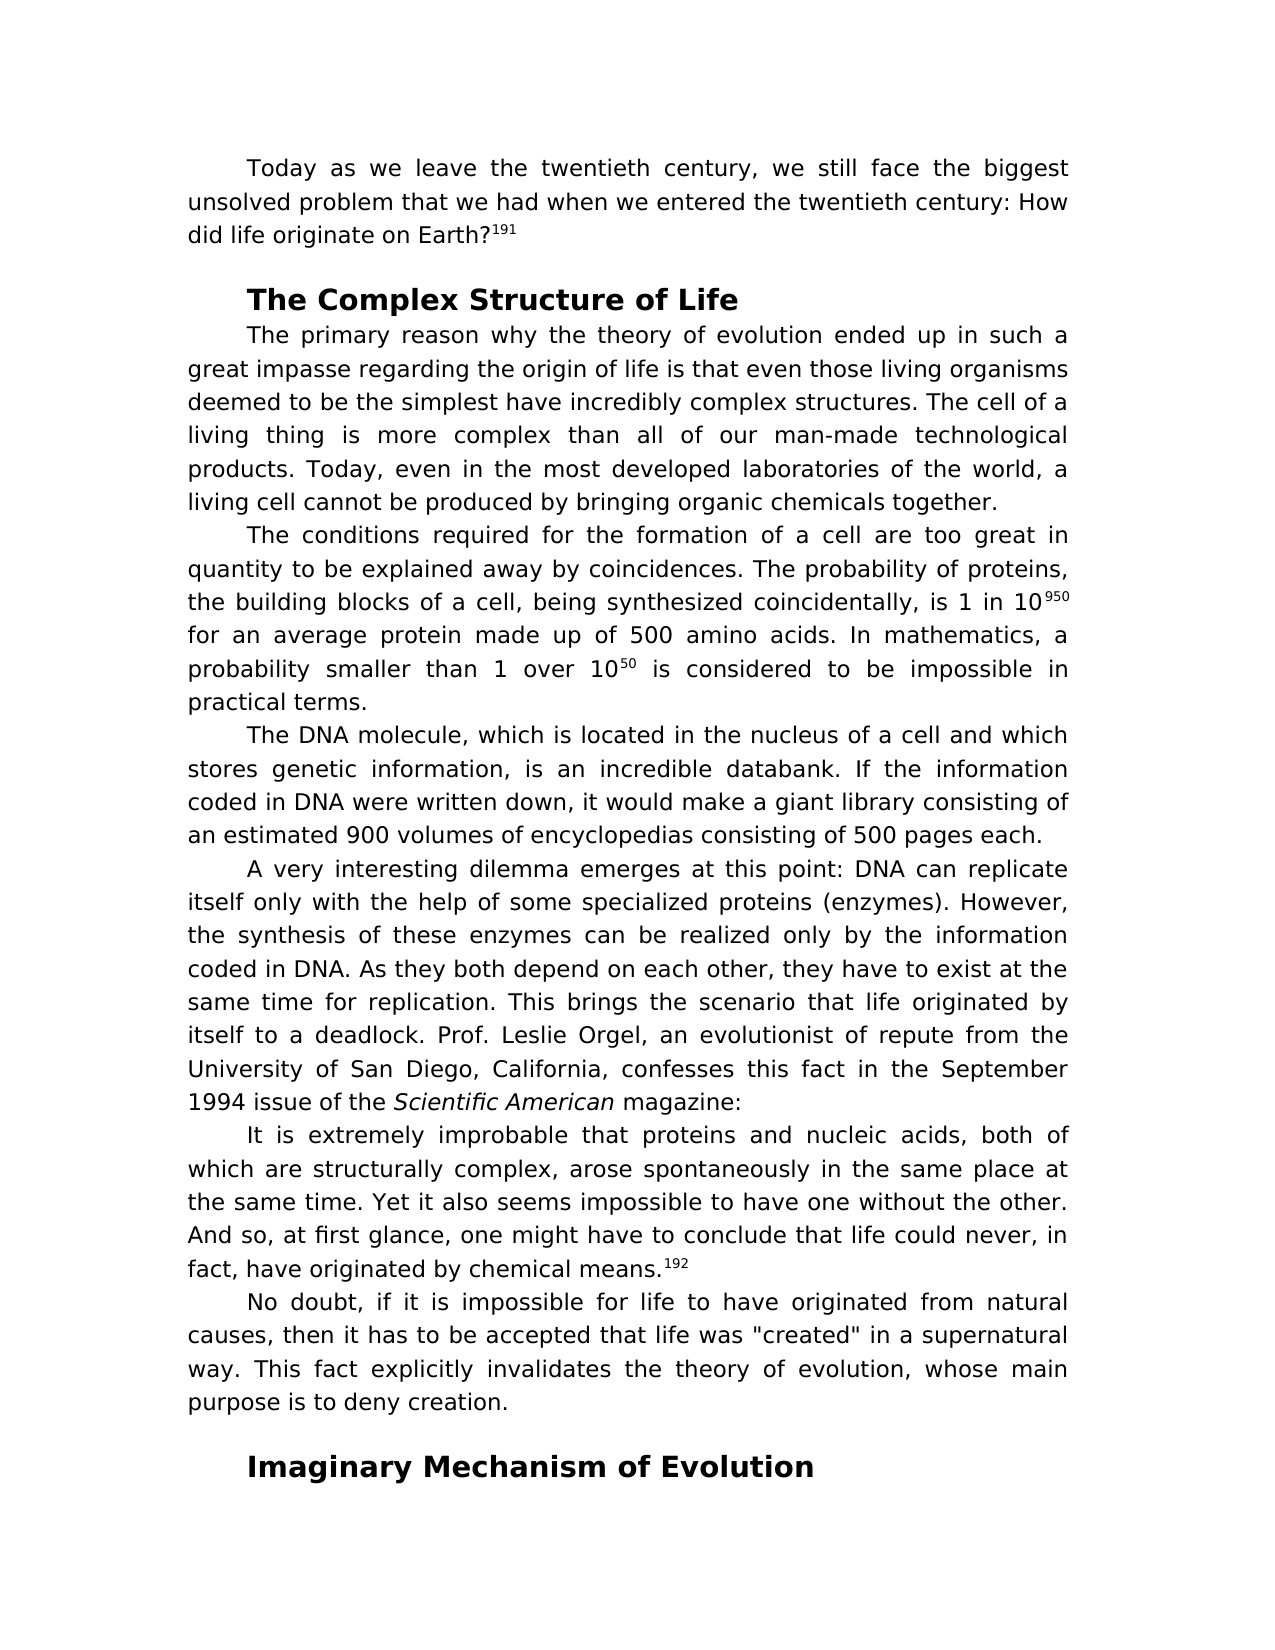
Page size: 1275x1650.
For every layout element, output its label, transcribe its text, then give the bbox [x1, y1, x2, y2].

text Today as we leave the twentieth century, we still face the biggest unsolved problem that we had when we entered the twentieth century: How did life originate on Earth?191 [187, 150, 1070, 250]
text The DNA molecule, which is located in the nucleus of a cell and which stores genetic information, is an incredible databank. If the information coded in DNA were written down, it would make a giant library consisting of an estimated 900 volumes of encyclopedias consisting of 500 pages each. [187, 717, 1070, 851]
text The Complex Structure of Life [187, 283, 1070, 317]
text Imaginary Mechanism of Evolution [187, 1451, 1070, 1484]
text The primary reason why the theory of evolution ended up in such a great impasse regarding the origin of life is that even those living organisms deemed to be the simplest have incredibly complex structures. The cell of a living thing is more complex than all of our man-made technological products. Today, even in the most developed laboratories of the world, a living cell cannot be produced by bringing organic chemicals together. [187, 317, 1070, 517]
text A very interesting dilemma emerges at this point: DNA can replicate itself only with the help of some specialized proteins (enzymes). However, the synthesis of these enzymes can be realized only by the information coded in DNA. As they both depend on each other, they have to exist at the same time for replication. This brings the scenario that life originated by itself to a deadlock. Prof. Leslie Orgel, an evolutionist of repute from the University of San Diego, California, confesses this fact in the September 1994 issue of the Scientific American magazine: [187, 851, 1070, 1117]
text No doubt, if it is impossible for life to have originated from natural causes, then it has to be accepted that life was "created" in a supernatural way. This fact explicitly invalidates the theory of evolution, whose main purpose is to deny creation. [187, 1284, 1070, 1417]
text It is extremely improbable that proteins and nucleic acids, both of which are structurally complex, arose spontaneously in the same place at the same time. Yet it also seems impossible to have one without the other. And so, at first glance, one might have to conclude that life could never, in fact, have originated by chemical means.192 [187, 1117, 1070, 1284]
text The conditions required for the formation of a cell are too great in quantity to be explained away by coincidences. The probability of proteins, the building blocks of a cell, being synthesized coincidentally, is 1 in 10950 for an average protein made up of 500 amino acids. In mathematics, a probability smaller than 1 over 1050 is considered to be impossible in practical terms. [187, 517, 1070, 717]
